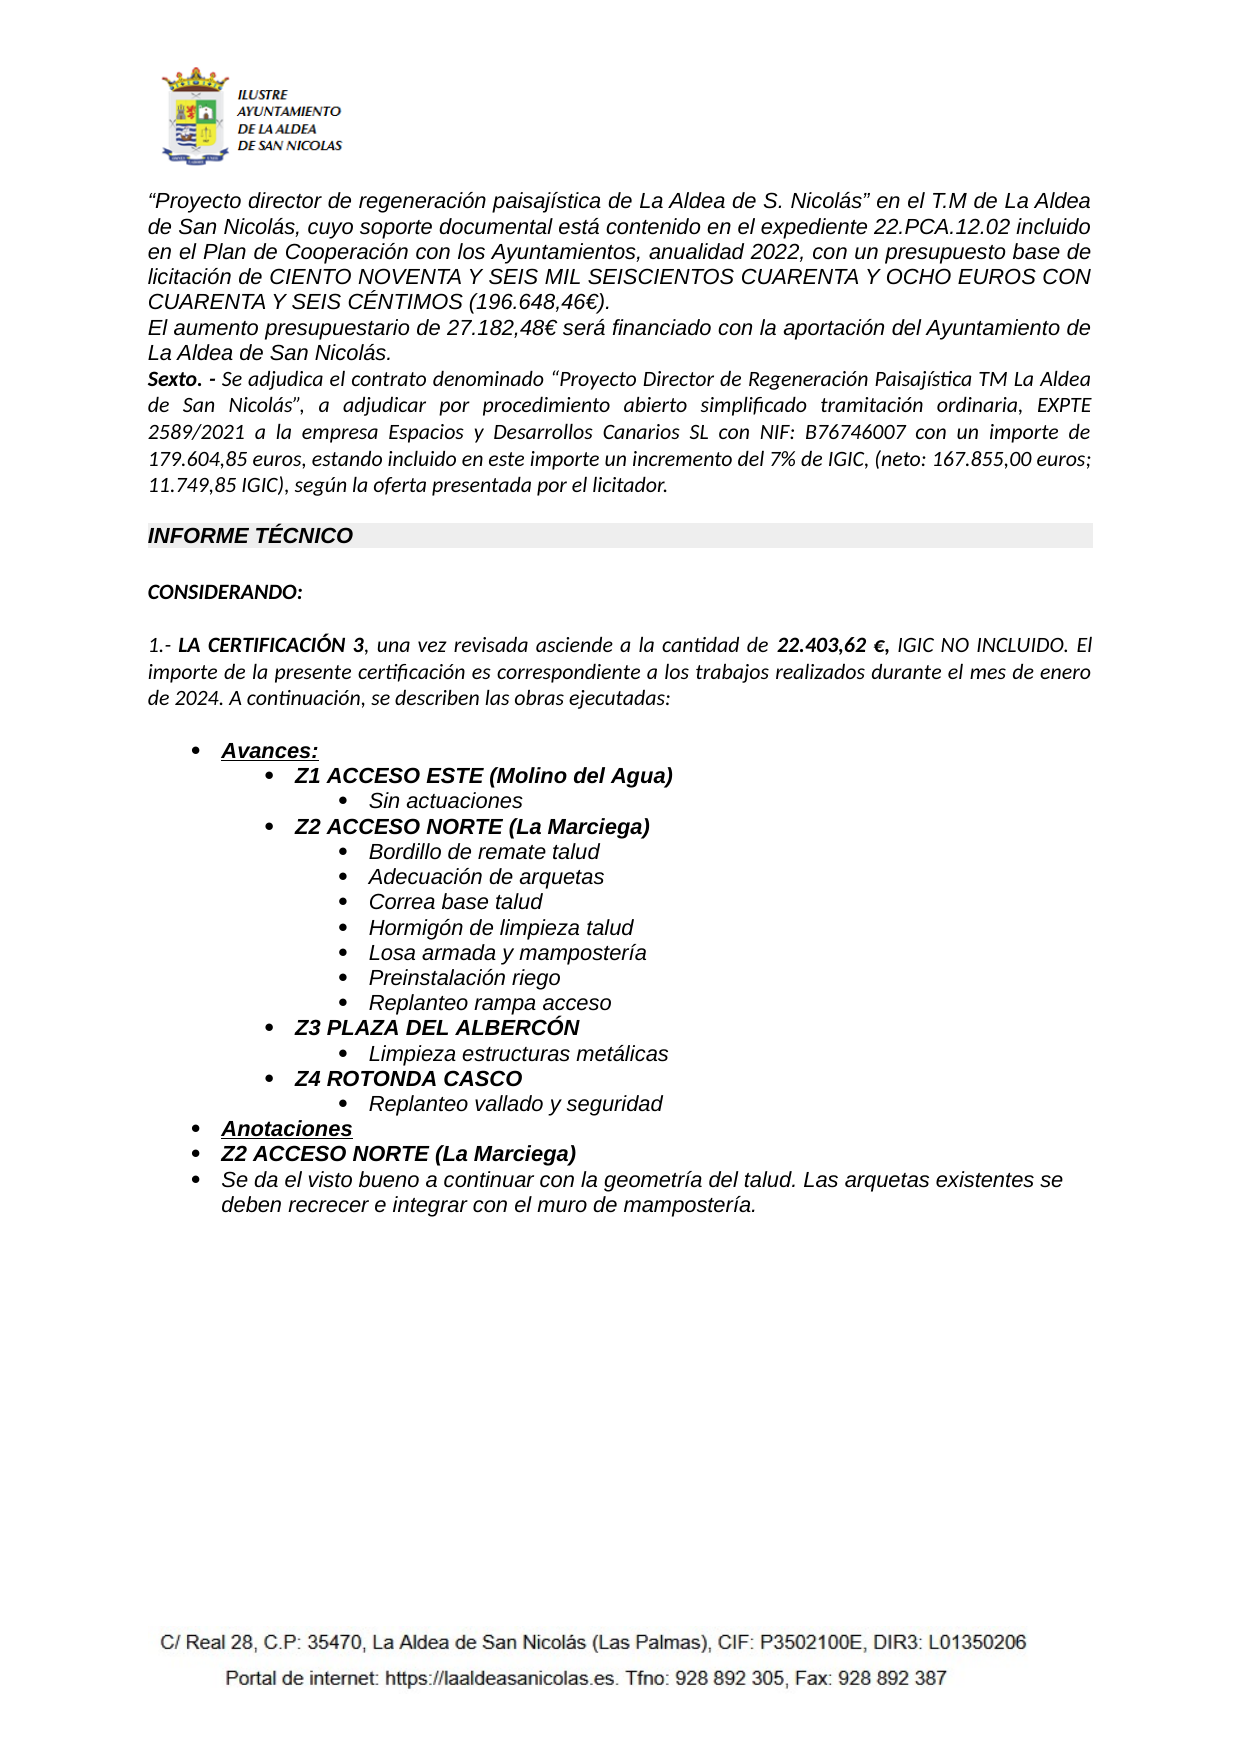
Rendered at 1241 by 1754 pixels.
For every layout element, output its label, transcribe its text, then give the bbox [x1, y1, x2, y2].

text 1.- LA CERTIFICACIÓN 3, una vez revisada asciende a la cantidad de 22.403,62 €, IGIC NO INCLUIDO. El importe de la presente certificación es correspondiente a los trabajos realizados durante el mes de enero de 2024. A continuación, se describen las obras ejecutadas: [148, 631, 1093, 711]
list Z2 ACCESO NORTE (La Marciega) [192, 1141, 1093, 1166]
list Correa base talud [339, 889, 1093, 914]
list Z2 ACCESO NORTE (La Marciega) [265, 813, 1093, 839]
list Limpieza estructuras metálicas [339, 1040, 1093, 1066]
list Se da el visto bueno a continuar con la geometría del talud. Las arquetas existentes se deben recrecer e integrar con el muro de mampostería. [192, 1166, 1093, 1217]
text El aumento presupuestario de 27.182,48€ será financiado con la aportación del Ayuntamiento de La Aldea de San Nicolás. [148, 314, 1093, 365]
list Anotaciones [192, 1116, 1093, 1141]
text Sexto. - Se adjudica el contrato denominado “Proyecto Director de Regeneración Paisajística TM La Aldea de San Nicolás”, a adjudicar por procedimiento abierto simplificado tramitación ordinaria, EXPTE 2589/2021 a la empresa Espacios y Desarrollos Canarios SL con NIF: B76746007 con un importe de 179.604,85 euros, estando incluido en este importe un incremento del 7% de IGIC, (neto: 167.855,00 euros; 11.749,85 IGIC), según la oferta presentada por el licitador. [148, 365, 1093, 498]
list Preinstalación riego [339, 965, 1093, 990]
list Bordillo de remate talud [339, 839, 1093, 864]
list Z3 PLAZA DEL ALBERCÓN [265, 1015, 1093, 1040]
list Replanteo rampa acceso [339, 990, 1093, 1015]
list Z4 ROTONDA CASCO [265, 1066, 1093, 1091]
text “Proyecto director de regeneración paisajística de La Aldea de S. Nicolás” en el T.M de La Aldea de San Nicolás, cuyo soporte documental está contenido en el expediente 22.PCA.12.02 incluido en el Plan de Cooperación con los Ayuntamientos, anualidad 2022, con un presupuesto base de licitación de CIENTO NOVENTA Y SEIS MIL SEISCIENTOS CUARENTA Y OCHO EUROS CON CUARENTA Y SEIS CÉNTIMOS (196.648,46€). [148, 188, 1093, 314]
list Replanteo vallado y seguridad [339, 1091, 1093, 1116]
list Sin actuaciones [339, 788, 1093, 813]
picture [148, 59, 358, 173]
subtitle INFORME TÉCNICO [148, 523, 1093, 548]
list Adecuación de arquetas [339, 864, 1093, 889]
text CONSIDERANDO: [148, 578, 1093, 604]
list Z1 ACCESO ESTE (Molino del Agua) [265, 763, 1093, 788]
picture [148, 1626, 1034, 1694]
list Avances: [192, 738, 1093, 763]
list Losa armada y mampostería [339, 939, 1093, 965]
list Hormigón de limpieza talud [339, 914, 1093, 939]
